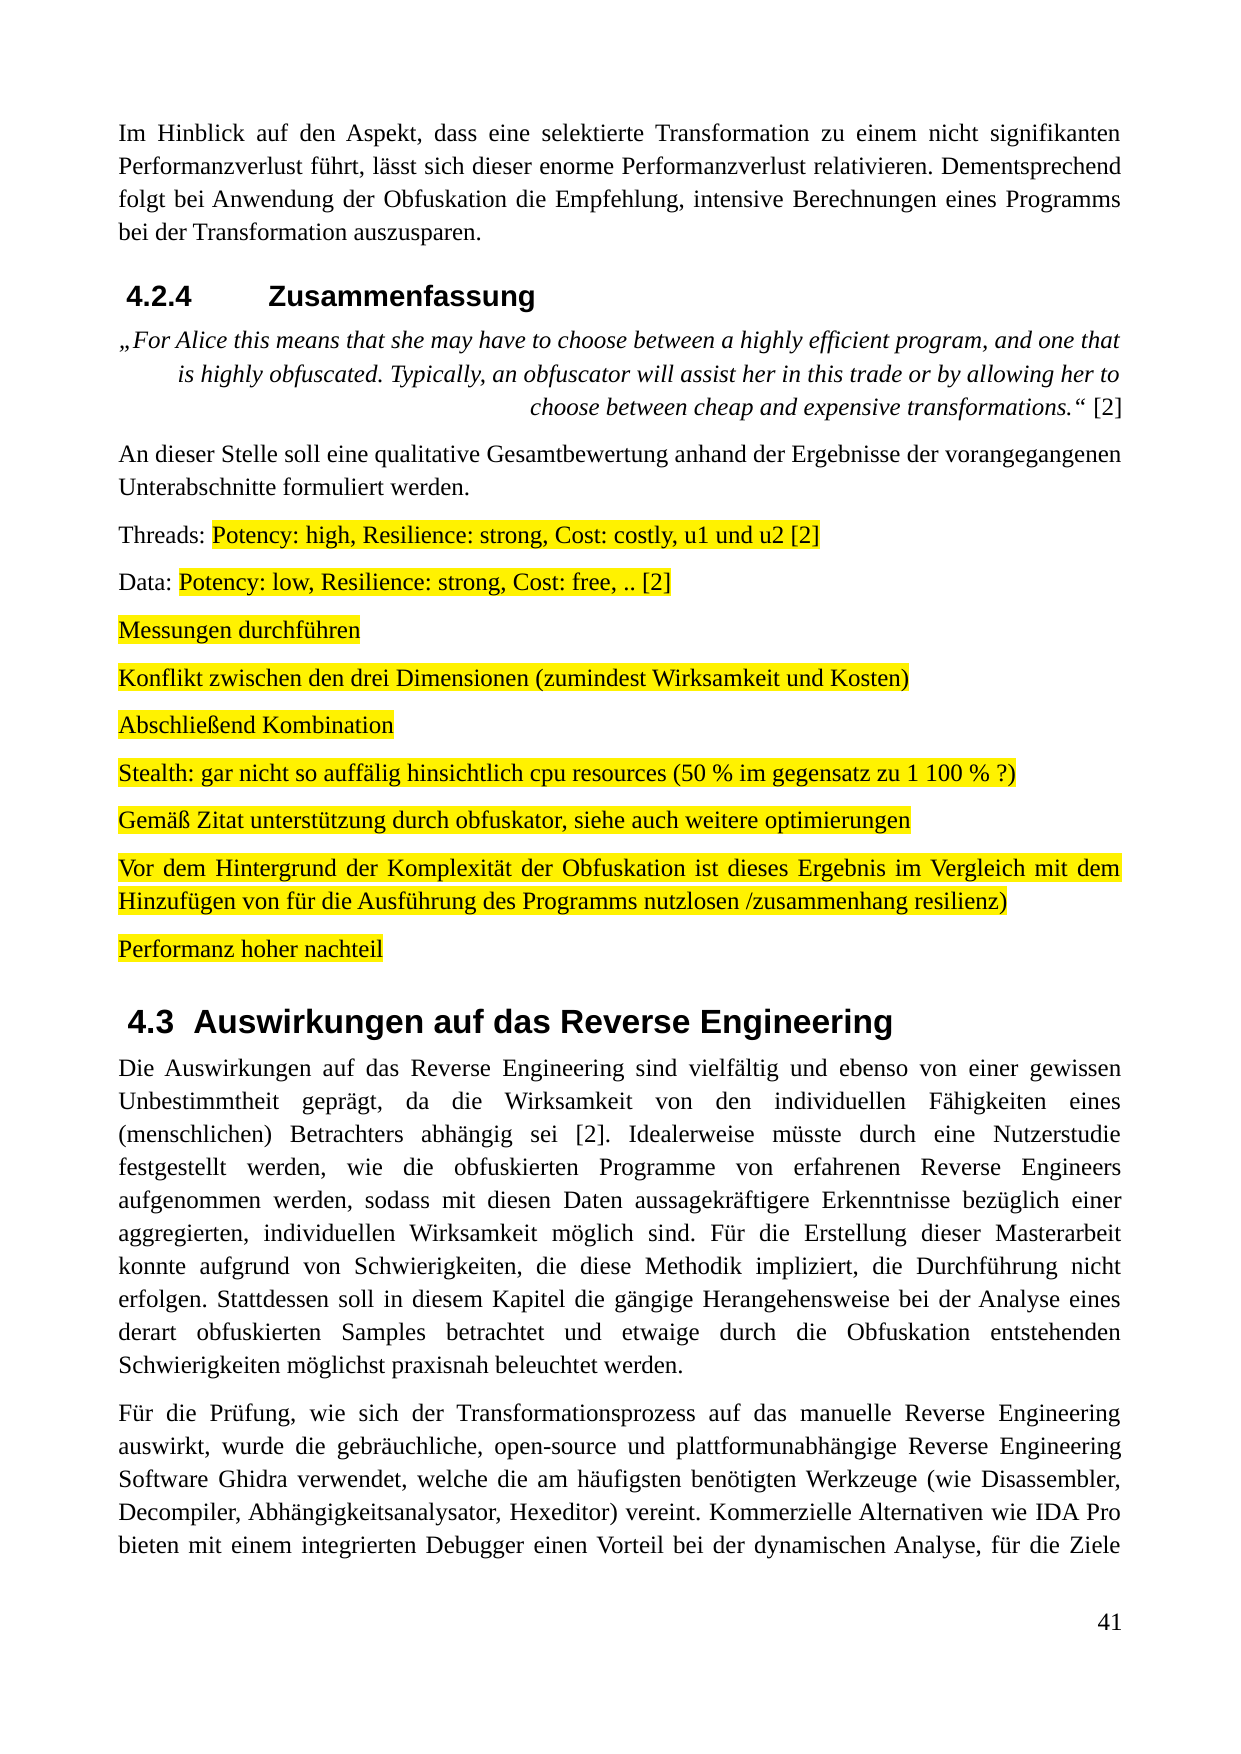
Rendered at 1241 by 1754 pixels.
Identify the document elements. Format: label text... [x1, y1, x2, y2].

text Im Hinblick auf den Aspekt, dass eine selektierte Transformation zu einem nicht signifikanten Performanzverlust führt, lässt sich dieser enorme Performanzverlust relativieren. Dementsprechend folgt bei Anwendung der Obfuskation die Empfehlung, intensive Berechnungen eines Programms bei der Transformation auszusparen. [118, 118, 1122, 246]
text Für die Prüfung, wie sich der Transformationsprozess auf das manuelle Reverse Engineering auswirkt, wurde die gebräuchliche, open-source und plattformunabhängige Reverse Engineering Software Ghidra verwendet, welche die am häufigsten benötigten Werkzeuge (wie Disassembler, Decompiler, Abhängigkeitsanalysator, Hexeditor) vereint. Kommerzielle Alternativen wie IDA Pro bieten mit einem integrierten Debugger einen Vorteil bei der dynamischen Analyse, für die Ziele [118, 1398, 1122, 1559]
subtitle Auswirkungen auf das Reverse Engineering [118, 1002, 1122, 1041]
text Messungen durchführen [118, 615, 1122, 644]
text Threads: Potency: high, Resilience: strong, Cost: costly, u1 und u2 [2] [118, 520, 1122, 549]
text Vor dem Hintergrund der Komplexität der Obfuskation ist dieses Ergebnis im Vergleich mit dem Hinzufügen von für die Ausführung des Programms nutzlosen /zusammenhang resilienz) [118, 853, 1122, 915]
subtitle Zusammenfassung [118, 279, 1122, 313]
text Konflikt zwischen den drei Dimensionen (zumindest Wirksamkeit und Kosten) [118, 663, 1122, 691]
text Abschließend Kombination [118, 710, 1122, 739]
text An dieser Stelle soll eine qualitative Gesamtbewertung anhand der Ergebnisse der vorangegangenen Unterabschnitte formuliert werden. [118, 439, 1122, 501]
text „For Alice this means that she may have to choose between a highly efficient program, and one that is highly obfuscated. Typically, an obfuscator will assist her in this trade or by allowing her to choose between cheap and expensive transformations.“ [2] [118, 326, 1122, 420]
text Performanz hoher nachteil [118, 934, 1122, 962]
text Gemäß Zitat unterstützung durch obfuskator, siehe auch weitere optimierungen [118, 806, 1122, 834]
text Data: Potency: low, Resilience: strong, Cost: free, .. [2] [118, 567, 1122, 596]
text Stealth: gar nicht so auffälig hinsichtlich cpu resources (50 % im gegensatz zu 1 100 % ?) [118, 758, 1122, 787]
text Die Auswirkungen auf das Reverse Engineering sind vielfältig und ebenso von einer gewissen Unbestimmtheit geprägt, da die Wirksamkeit von den individuellen Fähigkeiten eines (menschlichen) Betrachters abhängig sei [2]. Idealerweise müsste durch eine Nutzerstudie festgestellt werden, wie die obfuskierten Programme von erfahrenen Reverse Engineers aufgenommen werden, sodass mit diesen Daten aussagekräftigere Erkenntnisse bezüglich einer aggregierten, individuellen Wirksamkeit möglich sind. Für die Erstellung dieser Masterarbeit konnte aufgrund von Schwierigkeiten, die diese Methodik impliziert, die Durchführung nicht erfolgen. Stattdessen soll in diesem Kapitel die gängige Herangehensweise bei der Analyse eines derart obfuskierten Samples betrachtet und etwaige durch die Obfuskation entstehenden Schwierigkeiten möglichst praxisnah beleuchtet werden. [118, 1053, 1122, 1379]
